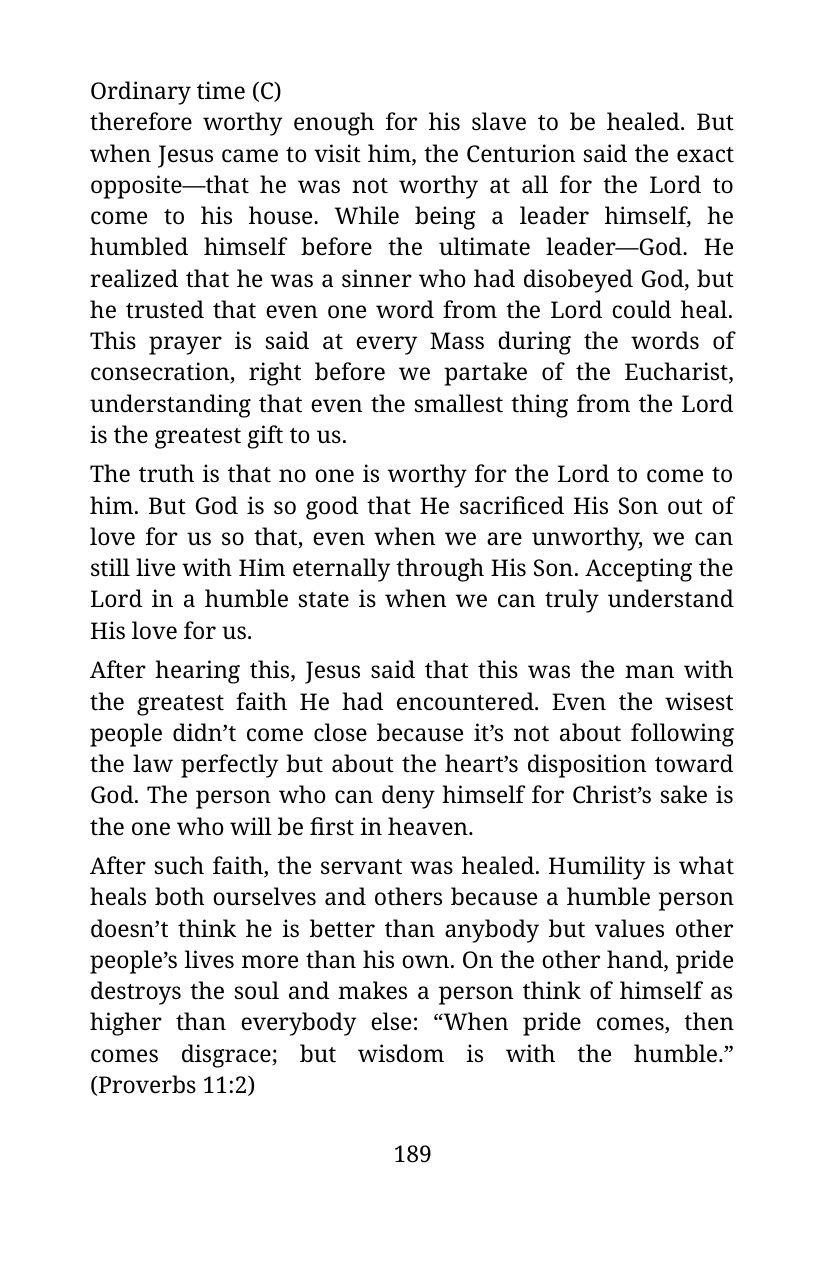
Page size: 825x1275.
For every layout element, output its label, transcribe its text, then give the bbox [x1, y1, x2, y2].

text After hearing this, Jesus said that this was the man with the greatest faith He had encountered. Even the wisest people didn’t come close because it’s not about following the law perfectly but about the heart’s disposition toward God. The person who can deny himself for Christ’s sake is the one who will be first in heaven. [90, 654, 735, 842]
text therefore worthy enough for his slave to be healed. But when Jesus came to visit him, the Centurion said the exact opposite—that he was not worthy at all for the Lord to come to his house. While being a leader himself, he humbled himself before the ultimate leader—God. He realized that he was a sinner who had disobeyed God, but he trusted that even one word from the Lord could heal. This prayer is said at every Mass during the words of consecration, right before we partake of the Eucharist, understanding that even the smallest thing from the Lord is the greatest gift to us. [90, 106, 735, 450]
text After such faith, the servant was healed. Humility is what heals both ourselves and others because a humble person doesn’t think he is better than anybody but values other people’s lives more than his own. On the other hand, pride destroys the soul and makes a person think of himself as higher than everybody else: “When pride comes, then comes disgrace; but wisdom is with the humble.” (Proverbs 11:2) [90, 850, 735, 1100]
text The truth is that no one is worthy for the Lord to come to him. But God is so good that He sacrificed His Son out of love for us so that, even when we are unworthy, we can still live with Him eternally through His Son. Accepting the Lord in a humble state is when we can truly understand His love for us. [90, 458, 735, 646]
